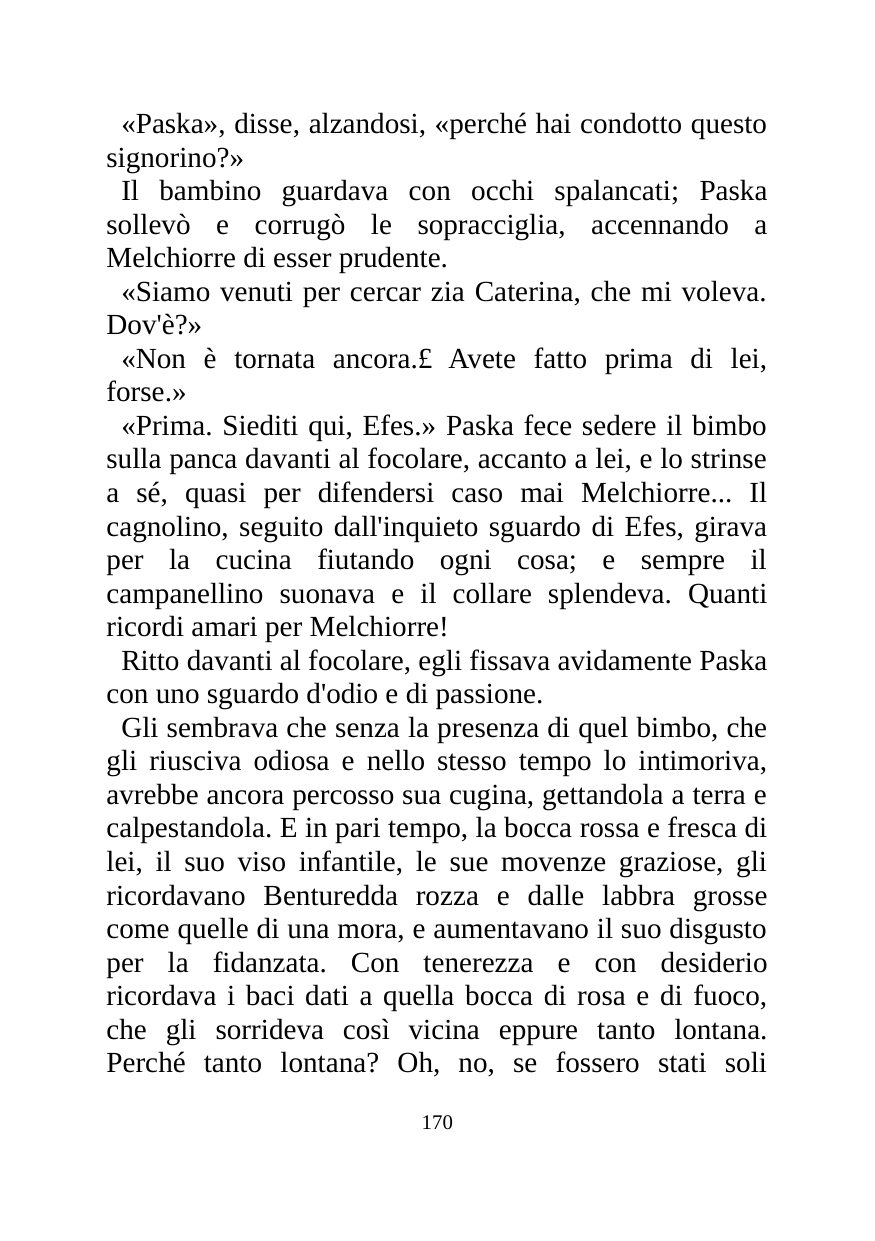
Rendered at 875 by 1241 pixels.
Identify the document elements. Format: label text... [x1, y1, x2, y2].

text «Prima. Siediti qui, Efes.» Paska fece sedere il bimbo sulla panca davanti al focolare, accanto a lei, e lo strinse a sé, quasi per difendersi caso mai Melchiorre... Il cagnolino, seguito dall'inquieto sguardo di Efes, girava per la cucina fiutando ogni cosa; e sempre il campanellino suonava e il collare splendeva. Quanti ricordi amari per Melchiorre! [106, 408, 768, 643]
text «Non è tornata ancora.£ Avete fatto prima di lei, forse.» [106, 341, 768, 408]
text Ritto davanti al focolare, egli fissava avidamente Paska con uno sguardo d'odio e di passione. [106, 643, 768, 710]
text «Siamo venuti per cercar zia Caterina, che mi voleva. Dov'è?» [106, 274, 768, 341]
text Gli sembrava che senza la presenza di quel bimbo, che gli riusciva odiosa e nello stesso tempo lo intimoriva, avrebbe ancora percosso sua cugina, gettandola a terra e calpestandola. E in pari tempo, la bocca rossa e fresca di lei, il suo viso infantile, le sue movenze graziose, gli ricordavano Benturedda rozza e dalle labbra grosse come quelle di una mora, e aumentavano il suo disgusto per la fidanzata. Con tenerezza e con desiderio ricordava i baci dati a quella bocca di rosa e di fuoco, che gli sorrideva così vicina eppure tanto lontana. Perché tanto lontana? Oh, no, se fossero stati soli [106, 710, 768, 1079]
text Il bambino guardava con occhi spalancati; Paska sollevò e corrugò le sopracciglia, accennando a Melchiorre di esser prudente. [106, 173, 768, 274]
text «Paska», disse, alzandosi, «perché hai condotto questo signorino?» [106, 106, 768, 173]
